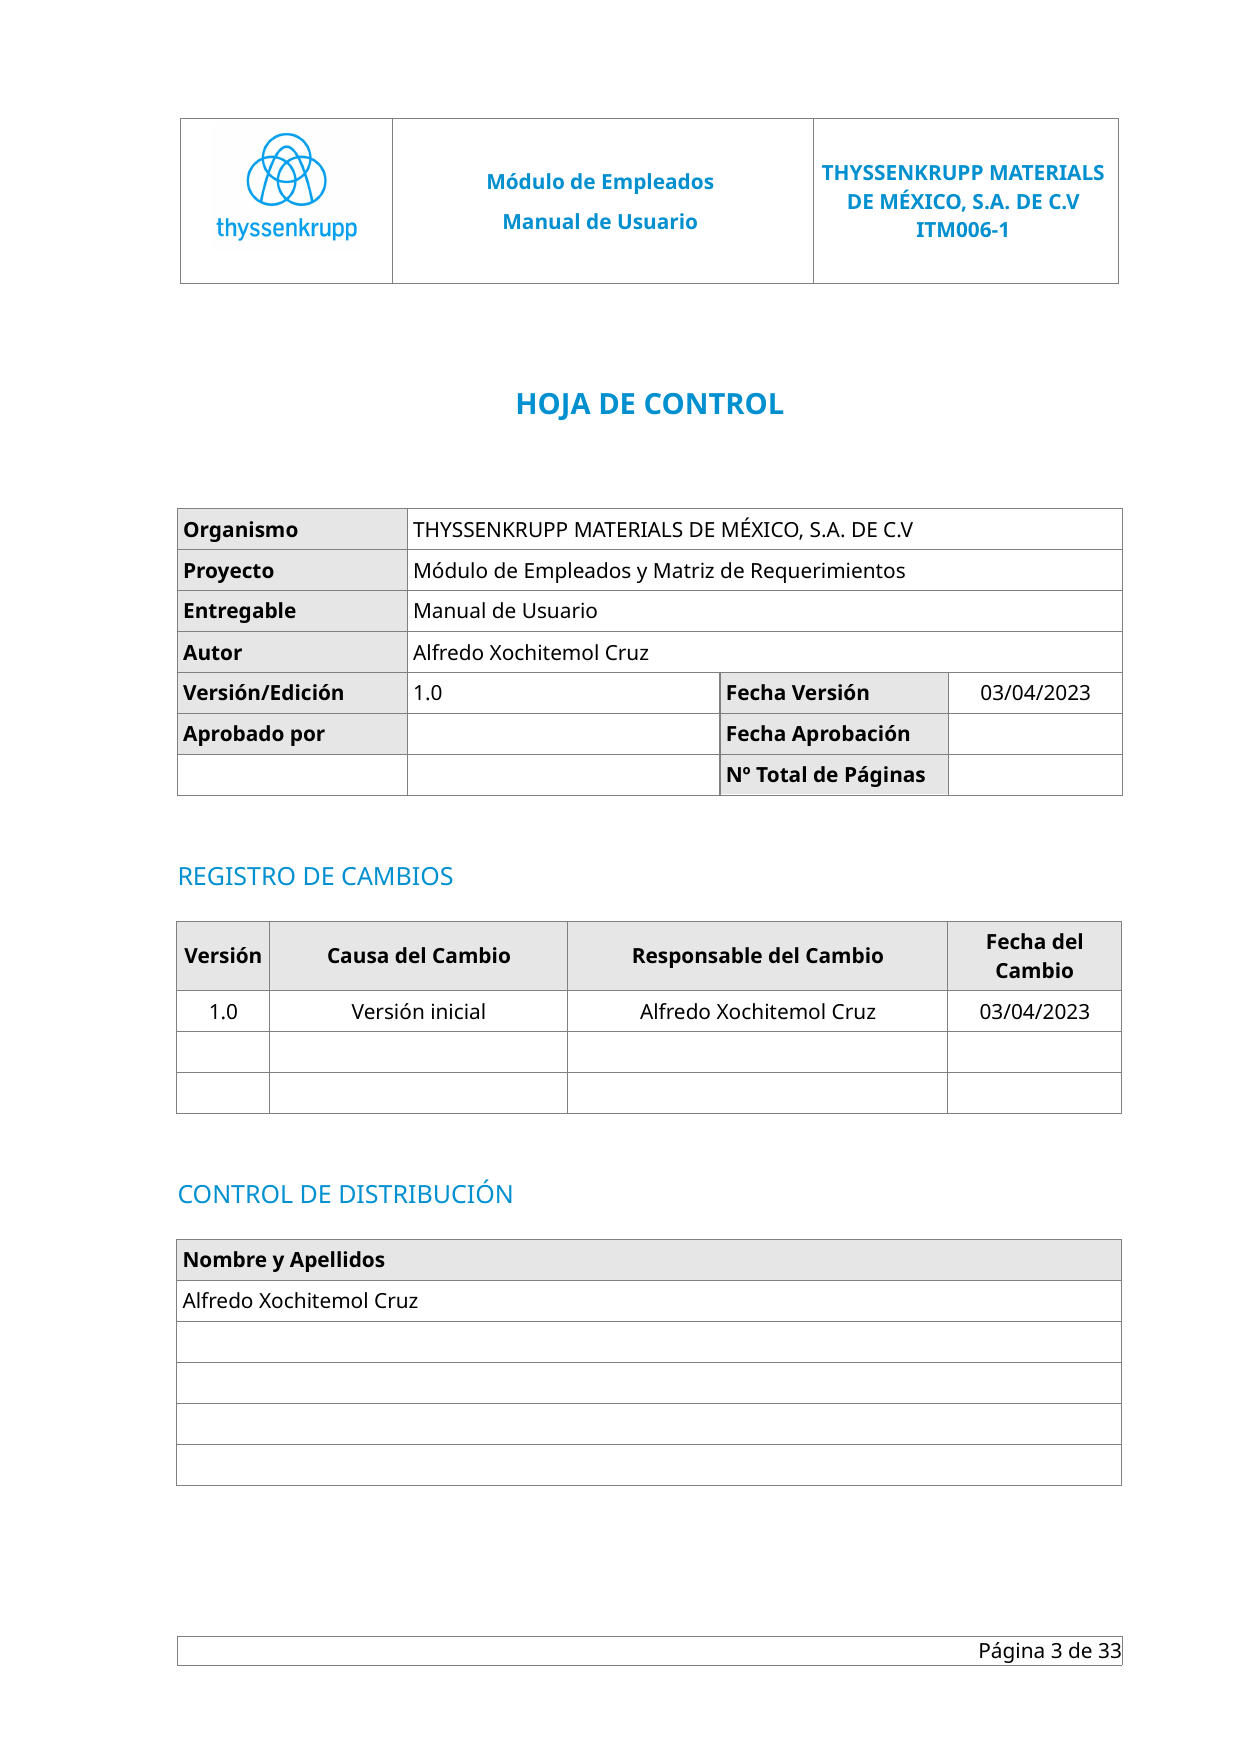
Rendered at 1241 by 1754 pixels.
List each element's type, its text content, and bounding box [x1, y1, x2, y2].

table_cell Alfredo Xochitemol Cruz [408, 632, 1122, 672]
table_cell [177, 1322, 1121, 1362]
table_cell Aprobado por [178, 714, 407, 754]
table_header Versión [177, 922, 269, 990]
table_header Nombre y Apellidos [177, 1240, 1121, 1280]
table_cell Fecha Aprobación [721, 714, 948, 754]
table_cell Versión/Edición [178, 673, 407, 713]
text HOJA DE CONTROL [177, 384, 1122, 423]
table_cell [177, 1363, 1121, 1403]
table_cell Nº Total de Páginas [721, 755, 948, 794]
text CONTROL DE DISTRIBUCIÓN [177, 1176, 1122, 1210]
table_cell [948, 1032, 1121, 1072]
table_cell [270, 1032, 567, 1072]
table_cell Manual de Usuario [408, 591, 1122, 631]
table_cell [568, 1032, 947, 1072]
table_cell [177, 1404, 1121, 1443]
table_cell Entregable [178, 591, 407, 631]
table_cell 1.0 [408, 673, 719, 713]
table_header Organismo [178, 509, 407, 549]
table_cell [177, 1445, 1121, 1484]
table_cell Alfredo Xochitemol Cruz [177, 1281, 1121, 1321]
table_cell 1.0 [177, 991, 269, 1031]
table_cell [949, 714, 1122, 754]
table_header THYSSENKRUPP MATERIALS DE MÉXICO, S.A. DE C.V [408, 509, 1122, 549]
table_cell [270, 1073, 567, 1113]
table_cell Autor [178, 632, 407, 672]
table_cell 03/04/2023 [948, 991, 1121, 1031]
table_header Causa del Cambio [270, 922, 567, 990]
table_cell Versión inicial [270, 991, 567, 1031]
table_cell Módulo de Empleados y Matriz de Requerimientos [408, 550, 1122, 590]
table_cell [178, 755, 407, 794]
table_cell [177, 1032, 269, 1072]
text REGISTRO DE CAMBIOS [177, 858, 1122, 892]
table_cell Alfredo Xochitemol Cruz [568, 991, 947, 1031]
table_cell 03/04/2023 [949, 673, 1122, 713]
table_header Responsable del Cambio [568, 922, 947, 990]
table_cell [177, 1073, 269, 1113]
table_cell [568, 1073, 947, 1113]
table_cell Proyecto [178, 550, 407, 590]
table_cell Fecha Versión [721, 673, 948, 713]
table_cell [408, 755, 719, 794]
table_cell [949, 755, 1122, 794]
table_cell [408, 714, 719, 754]
table_header Fecha del Cambio [948, 922, 1121, 990]
table_cell [948, 1073, 1121, 1113]
